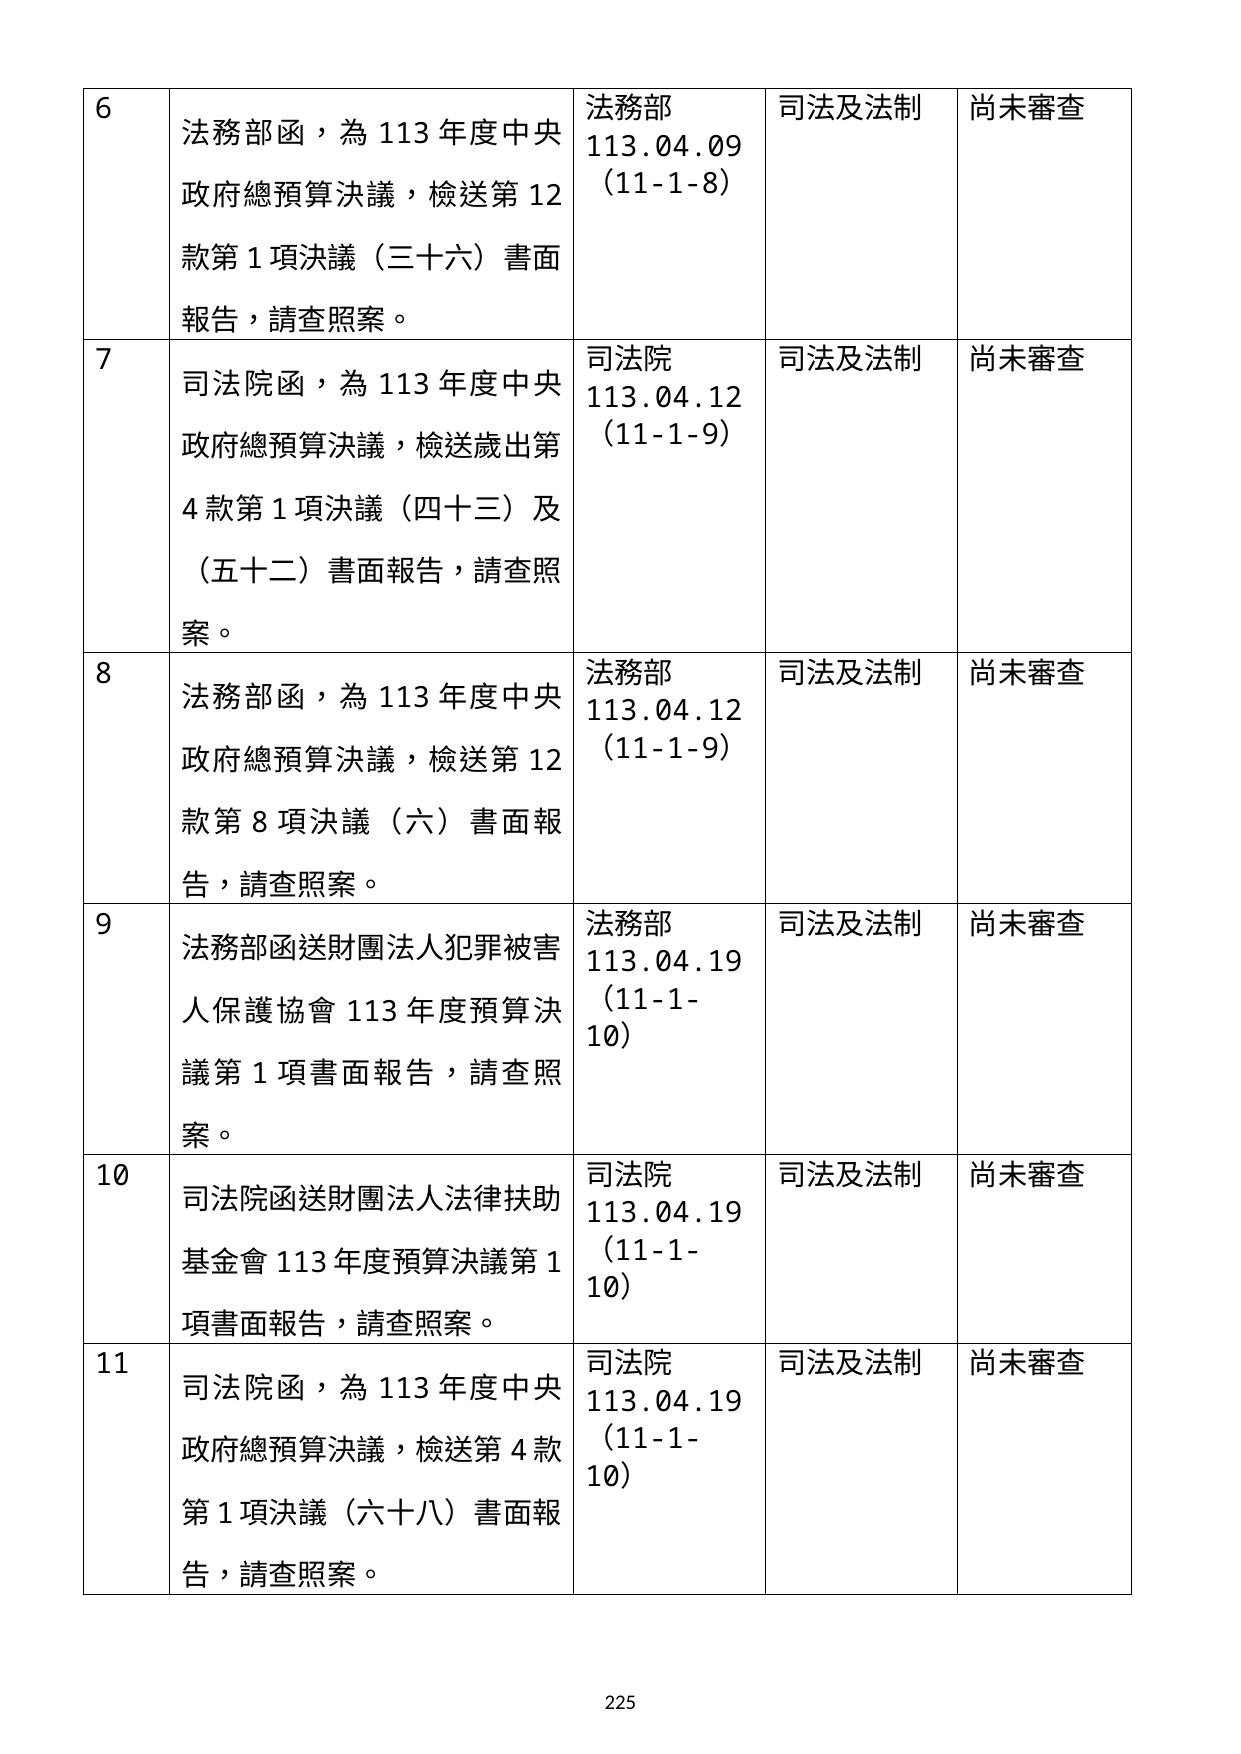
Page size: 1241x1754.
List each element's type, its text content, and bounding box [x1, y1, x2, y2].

table_cell 尚未審查 [958, 340, 1131, 652]
table_cell 尚未審查 [958, 904, 1131, 1154]
table_cell 司法院 113.04.19 （11-1-10） [574, 1344, 765, 1594]
table_cell 司法及法制 [766, 89, 957, 339]
table_cell 尚未審查 [958, 1344, 1131, 1594]
table_cell 尚未審查 [958, 653, 1131, 903]
table_cell 10 [84, 1155, 169, 1343]
table_cell 法務部 113.04.19 （11-1-10） [574, 904, 765, 1154]
table_cell 司法院函送財團法人法律扶助基金會113年度預算決議第1項書面報告，請查照案。 [170, 1155, 573, 1343]
table_cell 司法院函，為113年度中央政府總預算決議，檢送歲出第4款第1項決議（四十三）及（五十二）書面報告，請查照案。 [170, 340, 573, 652]
table_cell 法務部 113.04.12 （11-1-9） [574, 653, 765, 903]
table_cell 司法院 113.04.19 （11-1-10） [574, 1155, 765, 1343]
table_cell 司法及法制 [766, 904, 957, 1154]
table_cell 司法院函，為113年度中央政府總預算決議，檢送第4款第1項決議（六十八）書面報告，請查照案。 [170, 1344, 573, 1594]
table_cell 法務部函送財團法人犯罪被害人保護協會113年度預算決議第1項書面報告，請查照案。 [170, 904, 573, 1154]
table_cell 11 [84, 1344, 169, 1594]
table_cell 司法及法制 [766, 653, 957, 903]
table_cell 7 [84, 340, 169, 652]
table_cell 司法及法制 [766, 1344, 957, 1594]
table_cell 司法院 113.04.12 （11-1-9） [574, 340, 765, 652]
table_cell 9 [84, 904, 169, 1154]
table_cell 尚未審查 [958, 1155, 1131, 1343]
table_cell 法務部函，為113年度中央政府總預算決議，檢送第12款第8項決議（六）書面報告，請查照案。 [170, 653, 573, 903]
table_cell 司法及法制 [766, 1155, 957, 1343]
table_cell 6 [84, 89, 169, 339]
table_cell 法務部函，為113年度中央政府總預算決議，檢送第12款第1項決議（三十六）書面報告，請查照案。 [170, 89, 573, 339]
table_cell 司法及法制 [766, 340, 957, 652]
table_cell 法務部 113.04.09 （11-1-8） [574, 89, 765, 339]
table_cell 尚未審查 [958, 89, 1131, 339]
table_cell 8 [84, 653, 169, 903]
